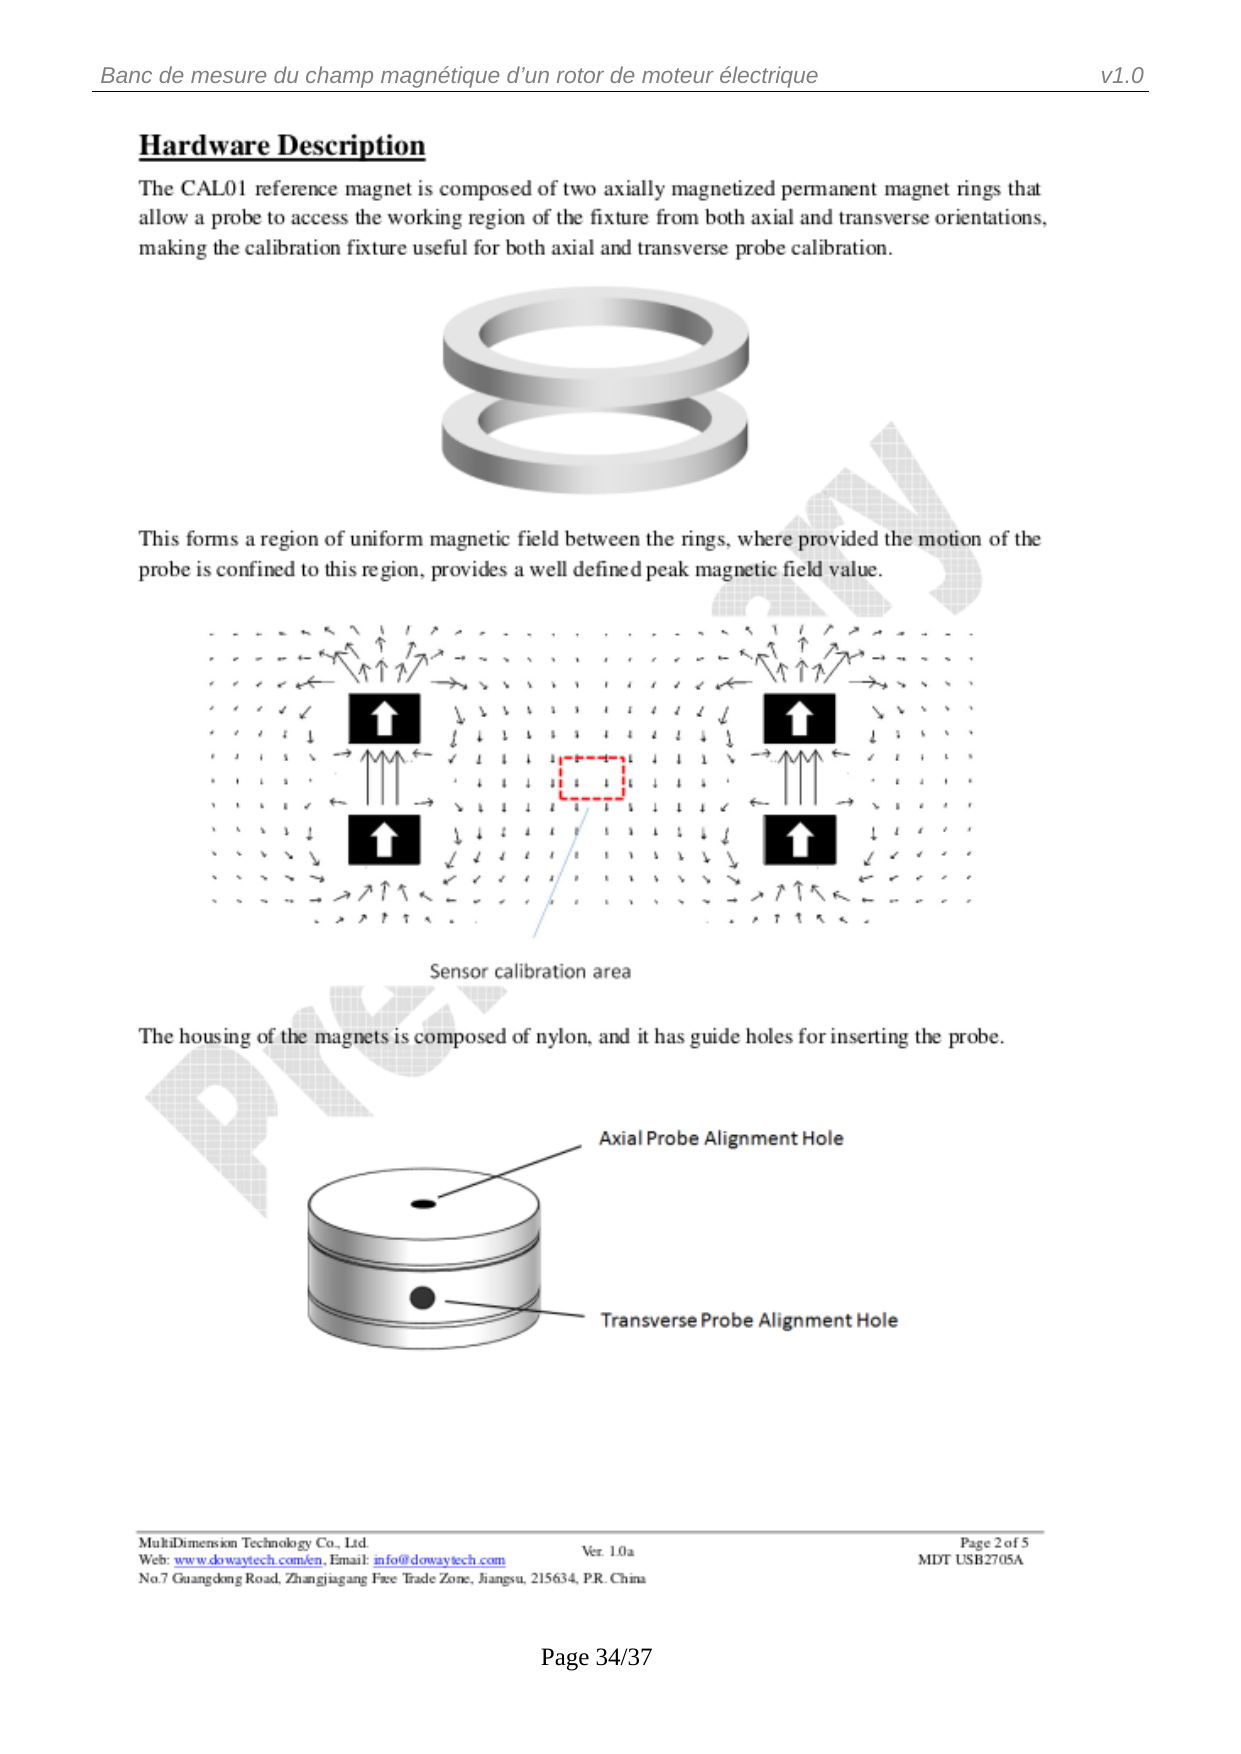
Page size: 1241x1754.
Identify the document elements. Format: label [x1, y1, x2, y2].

picture [117, 123, 1069, 1597]
